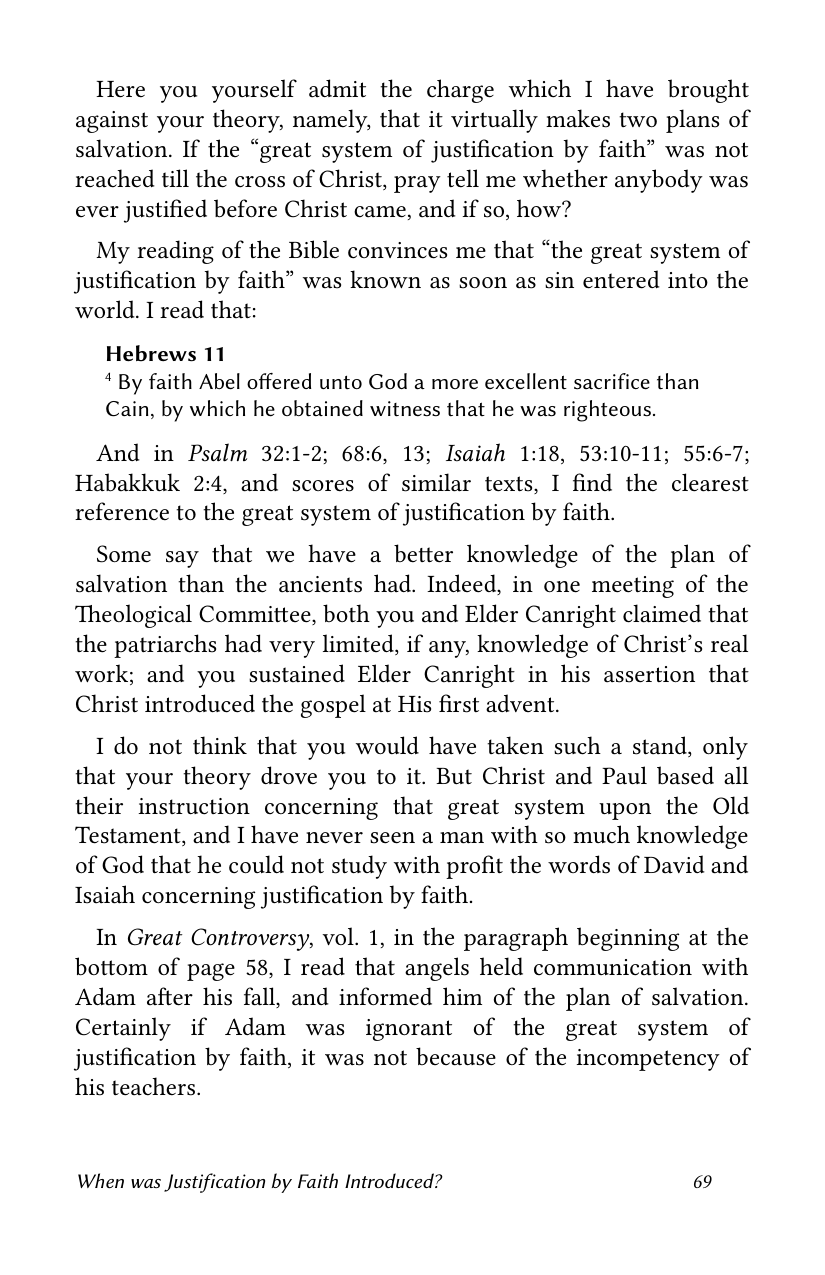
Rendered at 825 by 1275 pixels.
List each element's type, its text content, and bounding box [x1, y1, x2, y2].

text And in Psalm 32:1-2; 68:6, 13; Isaiah 1:18, 53:10-11; 55:6-7; Habakkuk 2:4, and scores of similar texts, I find the clearest reference to the great system of justification by faith. [75, 439, 750, 527]
text Here you yourself admit the charge which I have brought against your theory, namely, that it virtually makes two plans of salvation. If the “great system of justification by faith” was not reached till the cross of Christ, pray tell me whether anybody was ever justified before Christ came, and if so, how? [75, 75, 750, 223]
text My reading of the Bible convinces me that “the great system of justification by faith” was known as soon as sin entered into the world. I read that: [75, 237, 750, 325]
text In Great Controversy, vol. 1, in the paragraph beginning at the bottom of page 58, I read that angels held communication with Adam after his fall, and informed him of the plan of salvation. Certainly if Adam was ignorant of the great system of justification by faith, it was not because of the incompetency of his teachers. [75, 923, 750, 1101]
text I do not think that you would have taken such a stand, only that your theory drove you to it. But Christ and Paul based all their instruction concerning that great system upon the Old Testament, and I have never seen a man with so much knowledge of God that he could not study with profit the words of David and Isaiah concerning justification by faith. [75, 732, 750, 910]
text 4 By faith Abel offered unto God a more excellent sacrifice than Cain, by which he obtained witness that he was righteous. [105, 369, 720, 422]
text Some say that we have a better knowledge of the plan of salvation than the ancients had. Indeed, in one meeting of the Theological Committee, both you and Elder Canright claimed that the patriarchs had very limited, if any, knowledge of Christ’s real work; and you sustained Elder Canright in his assertion that Christ introduced the gospel at His first advent. [75, 540, 750, 718]
text Hebrews 11 [105, 341, 750, 367]
